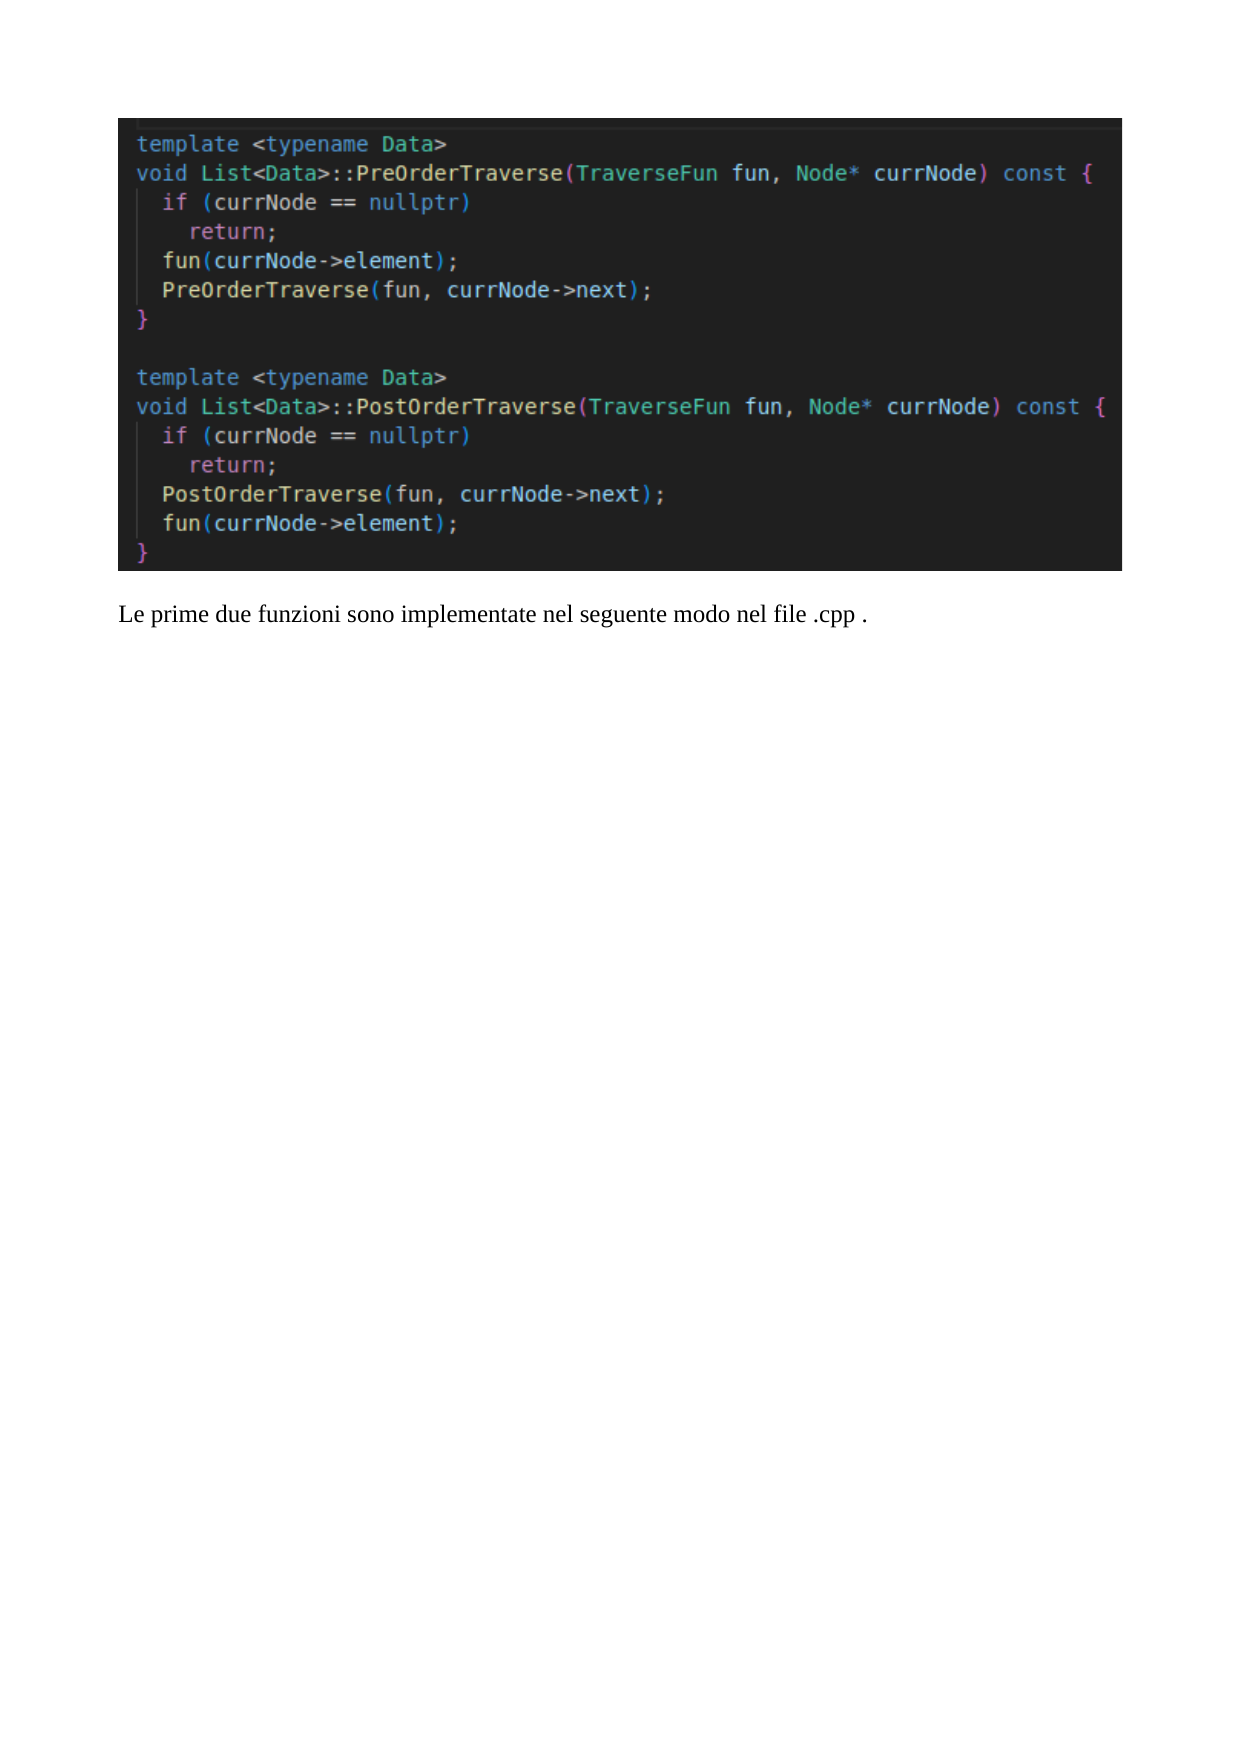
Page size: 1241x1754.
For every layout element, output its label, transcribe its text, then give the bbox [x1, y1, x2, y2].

text Le prime due funzioni sono implementate nel seguente modo nel file .cpp . [118, 599, 1122, 628]
picture [118, 118, 1123, 571]
